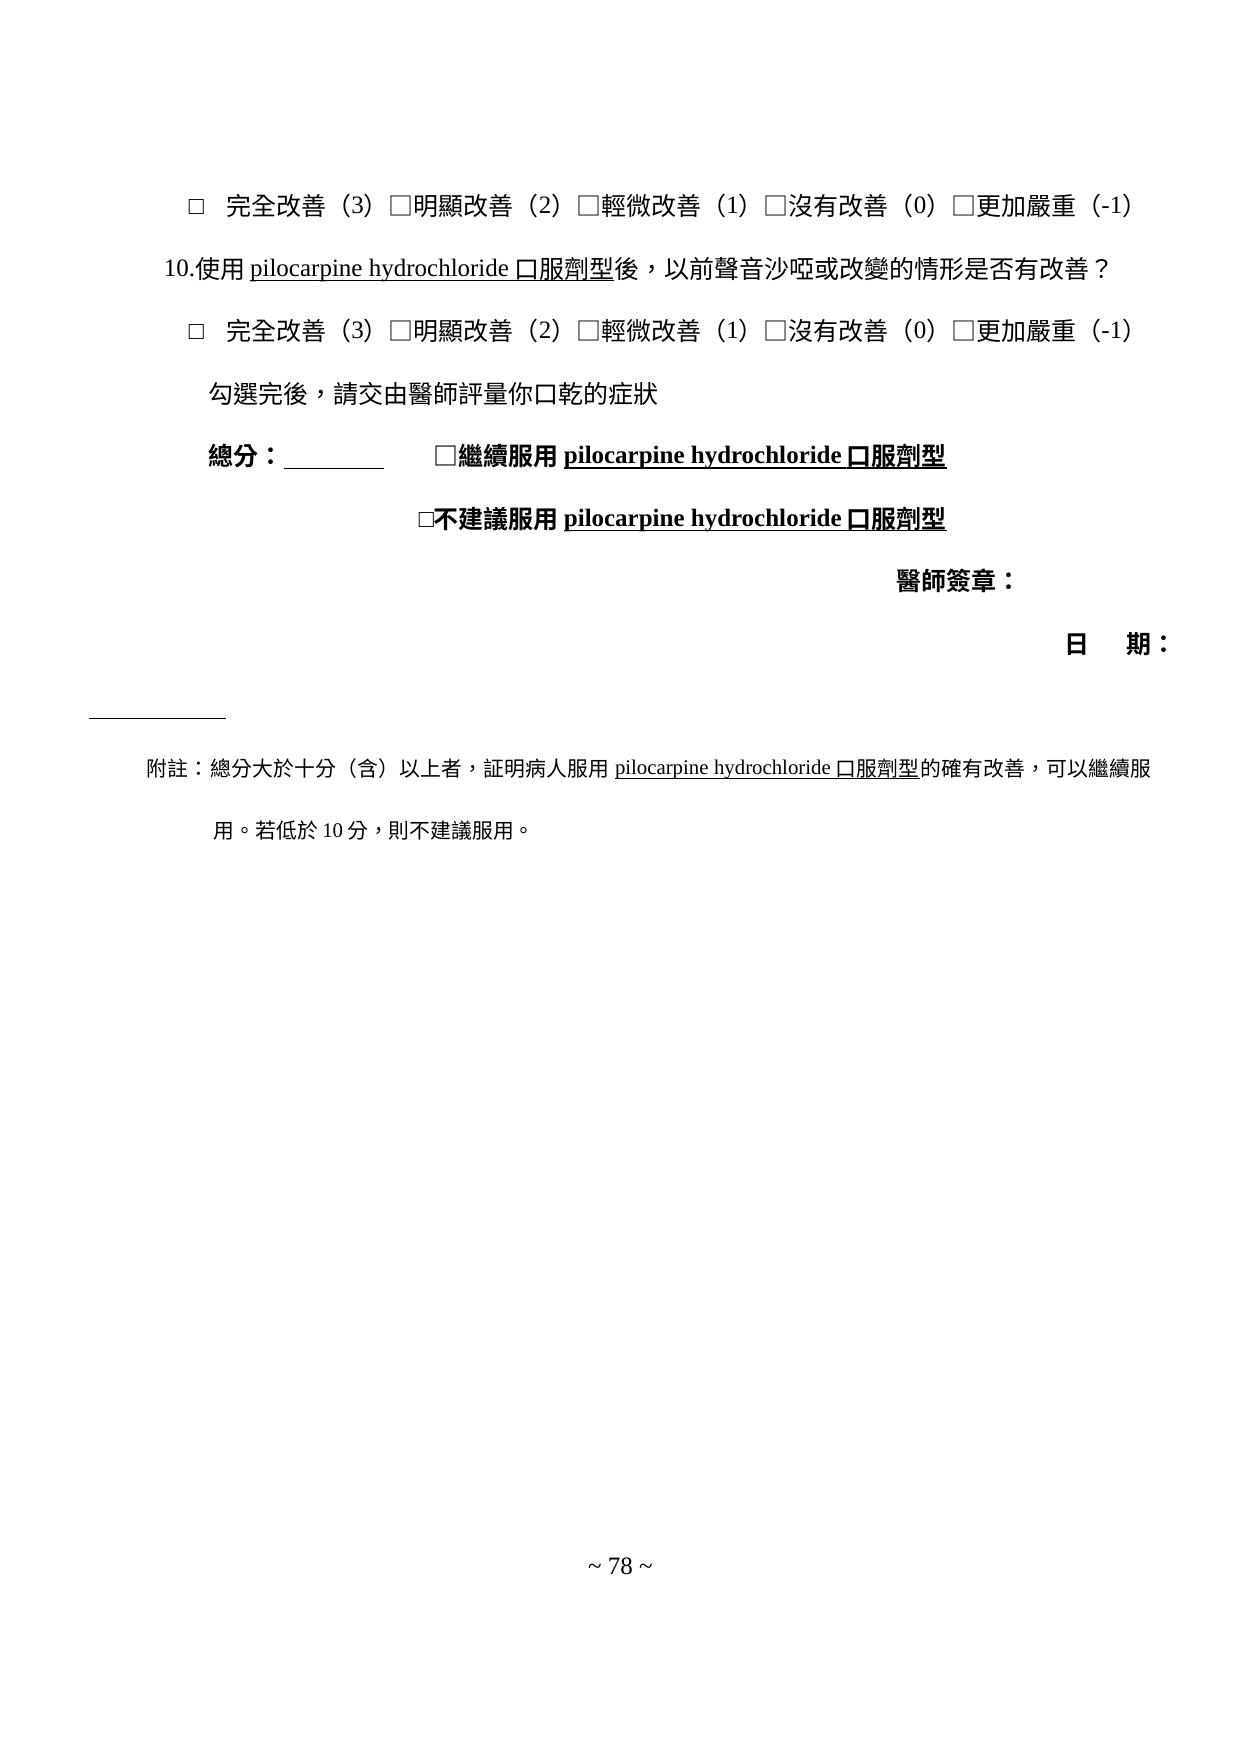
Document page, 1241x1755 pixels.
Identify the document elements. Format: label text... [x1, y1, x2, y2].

text 10.使用pilocarpine hydrochloride口服劑型後，以前聲音沙啞或改變的情形是否有改善？ [89, 226, 1152, 288]
text 醫師簽章： [389, 538, 1152, 601]
text □不建議服用pilocarpine hydrochloride口服劑型 [389, 476, 1152, 538]
text 總分： □繼續服用pilocarpine hydrochloride口服劑型 [89, 413, 1152, 476]
list 完全改善（3）□明顯改善（2）□輕微改善（1）□沒有改善（0）□更加嚴重（-1） [189, 288, 1152, 351]
text 附註：總分大於十分（含）以上者，証明病人服用pilocarpine hydrochloride口服劑型的確有改善，可以繼續服用。若低於10分，則不建議服用。 [89, 726, 1152, 851]
list 完全改善（3）□明顯改善（2）□輕微改善（1）□沒有改善（0）□更加嚴重（-1） [189, 163, 1152, 226]
text 日 期： [89, 601, 1152, 726]
text 勾選完後，請交由醫師評量你口乾的症狀 [89, 351, 1152, 413]
